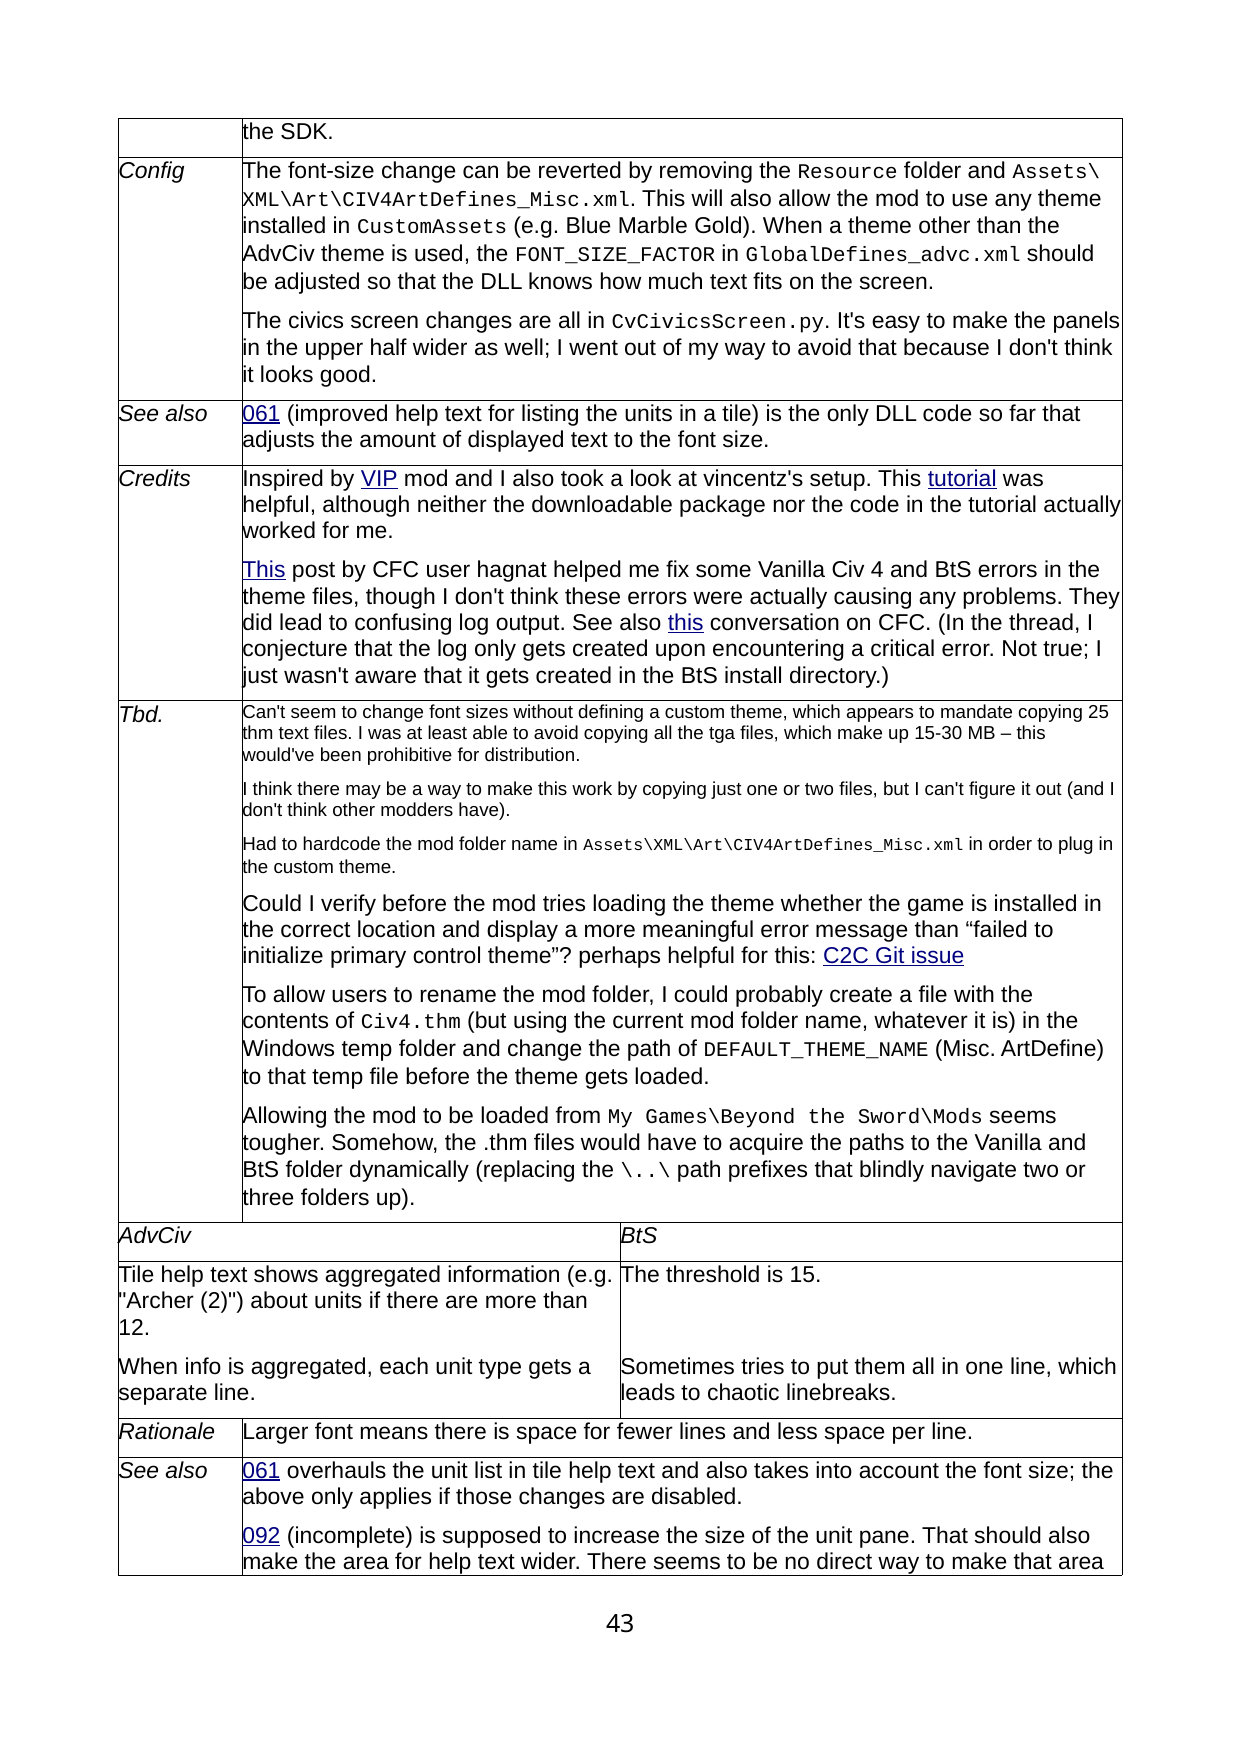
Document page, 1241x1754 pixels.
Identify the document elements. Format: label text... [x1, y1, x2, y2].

table_cell Tbd. [119, 701, 242, 1222]
table_cell 061 (improved help text for listing the units in a tile) is the only DLL code so far that adjusts the amount of displayed text to the font size. [243, 401, 1122, 465]
table_cell the SDK. [243, 119, 1122, 157]
table_cell AdvCiv [119, 1223, 620, 1261]
table_cell The font-size change can be reverted by removing the Resource folder and Assets\XML\Art\CIV4ArtDefines_Misc.xml. This will also allow the mod to use any theme installed in CustomAssets (e.g. Blue Marble Gold). When a theme other than the AdvCiv theme is used, the FONT_SIZE_FACTOR in GlobalDefines_advc.xml should be adjusted so that the DLL knows how much text fits on the screen. The civics screen changes are all in CvCivicsScreen.py. It's easy to make the panels in the upper half wider as well; I went out of my way to avoid that because I don't think it looks good. [243, 158, 1122, 399]
table_cell Can't seem to change font sizes without defining a custom theme, which appears to mandate copying 25 thm text files. I was at least able to avoid copying all the tga files, which make up 15-30 MB – this would've been prohibitive for distribution. I think there may be a way to make this work by copying just one or two files, but I can't figure it out (and I don't think other modders have). Had to hardcode the mod folder name in Assets\XML\Art\CIV4ArtDefines_Misc.xml in order to plug in the custom theme. Could I verify before the mod tries loading the theme whether the game is installed in the correct location and display a more meaningful error message than “failed to initialize primary control theme”? perhaps helpful for this: C2C Git issue To allow users to rename the mod folder, I could probably create a file with the contents of Civ4.thm (but using the current mod folder name, whatever it is) in the Windows temp folder and change the path of DEFAULT_THEME_NAME (Misc. ArtDefine) to that temp file before the theme gets loaded. Allowing the mod to be loaded from My Games\Beyond the Sword\Mods seems tougher. Somehow, the .thm files would have to acquire the paths to the Vanilla and BtS folder dynamically (replacing the \..\ path prefixes that blindly navigate two or three folders up). [243, 701, 1122, 1222]
table_cell Larger font means there is space for fewer lines and less space per line. [243, 1419, 1122, 1457]
table_cell 061 overhauls the unit list in tile help text and also takes into account the font size; the above only applies if those changes are disabled. 092 (incomplete) is supposed to increase the size of the unit pane. That should also make the area for help text wider. There seems to be no direct way to make that area [243, 1458, 1122, 1574]
table_cell Rationale [119, 1419, 242, 1457]
table_cell See also [119, 1458, 242, 1574]
table_cell Tile help text shows aggregated information (e.g. "Archer (2)") about units if there are more than 12. When info is aggregated, each unit type gets a separate line. [119, 1262, 620, 1418]
table_cell Inspired by VIP mod and I also took a look at vincentz's setup. This tutorial was helpful, although neither the downloadable package nor the code in the tutorial actually worked for me. This post by CFC user hagnat helped me fix some Vanilla Civ 4 and BtS errors in the theme files, though I don't think these errors were actually causing any problems. They did lead to confusing log output. See also this conversation on CFC. (In the thread, I conjecture that the log only gets created upon encountering a critical error. Not true; I just wasn't aware that it gets created in the BtS install directory.) [243, 466, 1122, 700]
table_cell [119, 119, 242, 157]
table_cell Config [119, 158, 242, 399]
table_cell The threshold is 15. Sometimes tries to put them all in one line, which leads to chaotic linebreaks. [621, 1262, 1122, 1418]
table_cell Credits [119, 466, 242, 700]
table_cell See also [119, 401, 242, 465]
table_cell BtS [621, 1223, 1122, 1261]
